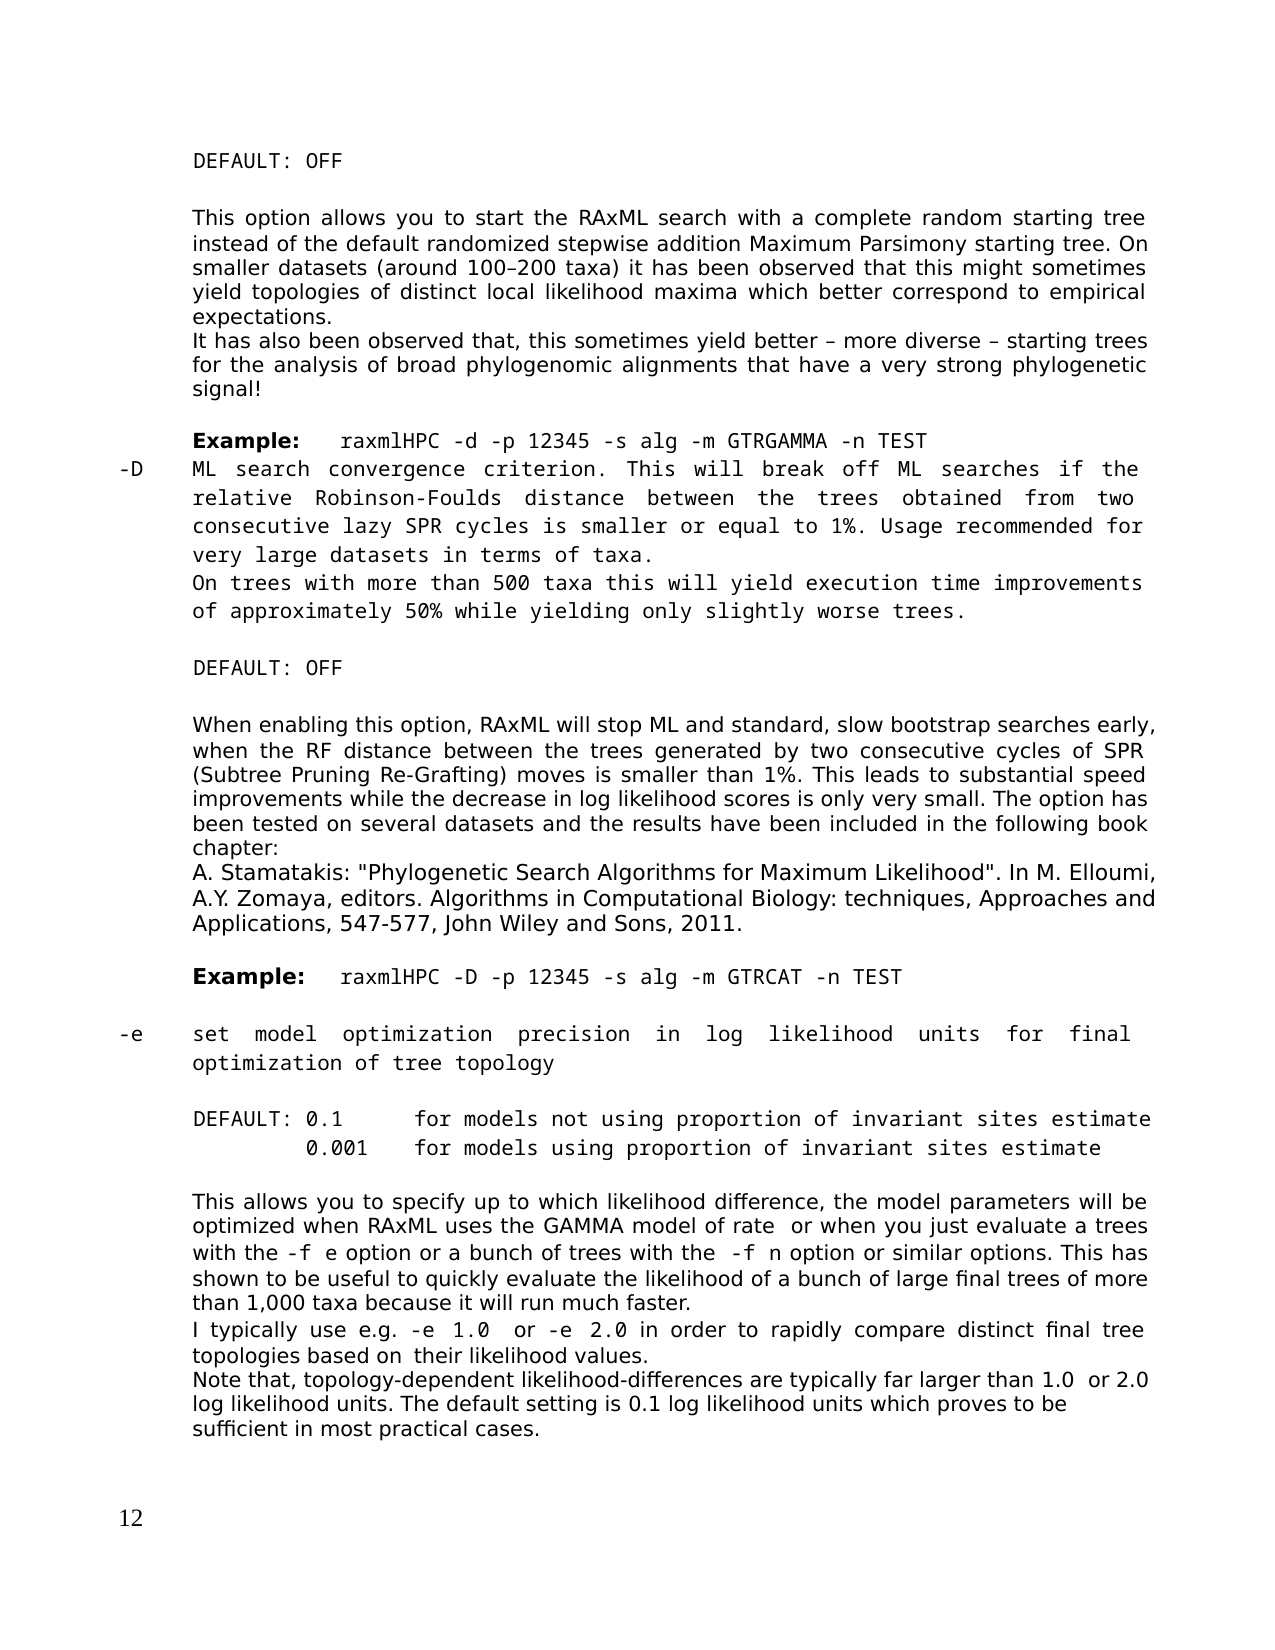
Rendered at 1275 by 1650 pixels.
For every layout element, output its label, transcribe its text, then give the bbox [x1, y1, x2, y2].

text It has also been observed that, this sometimes yield better – more diverse – starting trees for the analysis of broad phylogenomic alignments that have a very strong phylogenetic signal! [118, 329, 1157, 402]
text This option allows you to start the RAxML search with a complete random starting tree instead of the default randomized stepwise addition Maximum Parsimony starting tree. On smaller datasets (around 100–200 taxa) it has been observed that this might sometimes yield topologies of distinct local likelihood maxima which better correspond to empirical expectations. [118, 203, 1157, 329]
text On trees with more than 500 taxa this will yield execution time improvements of approximately 50% while yielding only slightly worse trees. [118, 568, 1157, 625]
text Example: raxmlHPC -D -p 12345 -s alg -m GTRCAT -n TEST [118, 962, 1157, 991]
text DEFAULT: 0.1 for models not using proportion of invariant sites estimate [118, 1104, 1157, 1133]
text -D ML search convergence criterion. This will break off ML searches if the relative Robinson-Foulds distance between the trees obtained from two consecutive lazy SPR cycles is smaller or equal to 1%. Usage recommended for very large datasets in terms of taxa. [118, 454, 1157, 568]
text Example: raxmlHPC -d -p 12345 -s alg -m GTRGAMMA -n TEST [118, 426, 1157, 454]
text DEFAULT: OFF [118, 147, 1157, 175]
text A. Stamatakis: "Phylogenetic Search Algorithms for Maximum Likelihood". In M. Elloumi, A.Y. Zomaya, editors. Algorithms in Computational Biology: techniques, Approaches and Applications, 547-577, John Wiley and Sons, 2011. [118, 860, 1157, 937]
text This allows you to specify up to which likelihood difference, the model parameters will be optimized when RAxML uses the GAMMA model of rate or when you just evaluate a trees with the -f e option or a bunch of trees with the -f n option or similar options. This has shown to be useful to quickly evaluate the likelihood of a bunch of large final trees of more than 1,000 taxa because it will run much faster. [118, 1190, 1157, 1316]
text -e set model optimization precision in log likelihood units for final optimization of tree topology [118, 1019, 1157, 1076]
text 0.001 for models using proportion of invariant sites estimate [118, 1133, 1157, 1161]
text I typically use e.g. -e 1.0 or -e 2.0 in order to rapidly compare distinct final tree topologies based on their likelihood values. [118, 1316, 1157, 1368]
text Note that, topology-dependent likelihood-differences are typically far larger than 1.0 or 2.0 log likelihood units. The default setting is 0.1 log likelihood units which proves to be sufficient in most practical cases. [118, 1368, 1157, 1441]
text DEFAULT: OFF [118, 653, 1157, 682]
text When enabling this option, RAxML will stop ML and standard, slow bootstrap searches early, when the RF distance between the trees generated by two consecutive cycles of SPR (Subtree Pruning Re-Grafting) moves is smaller than 1%. This leads to substantial speed improvements while the decrease in log likelihood scores is only very small. The option has been tested on several datasets and the results have been included in the following book chapter: [118, 710, 1157, 860]
